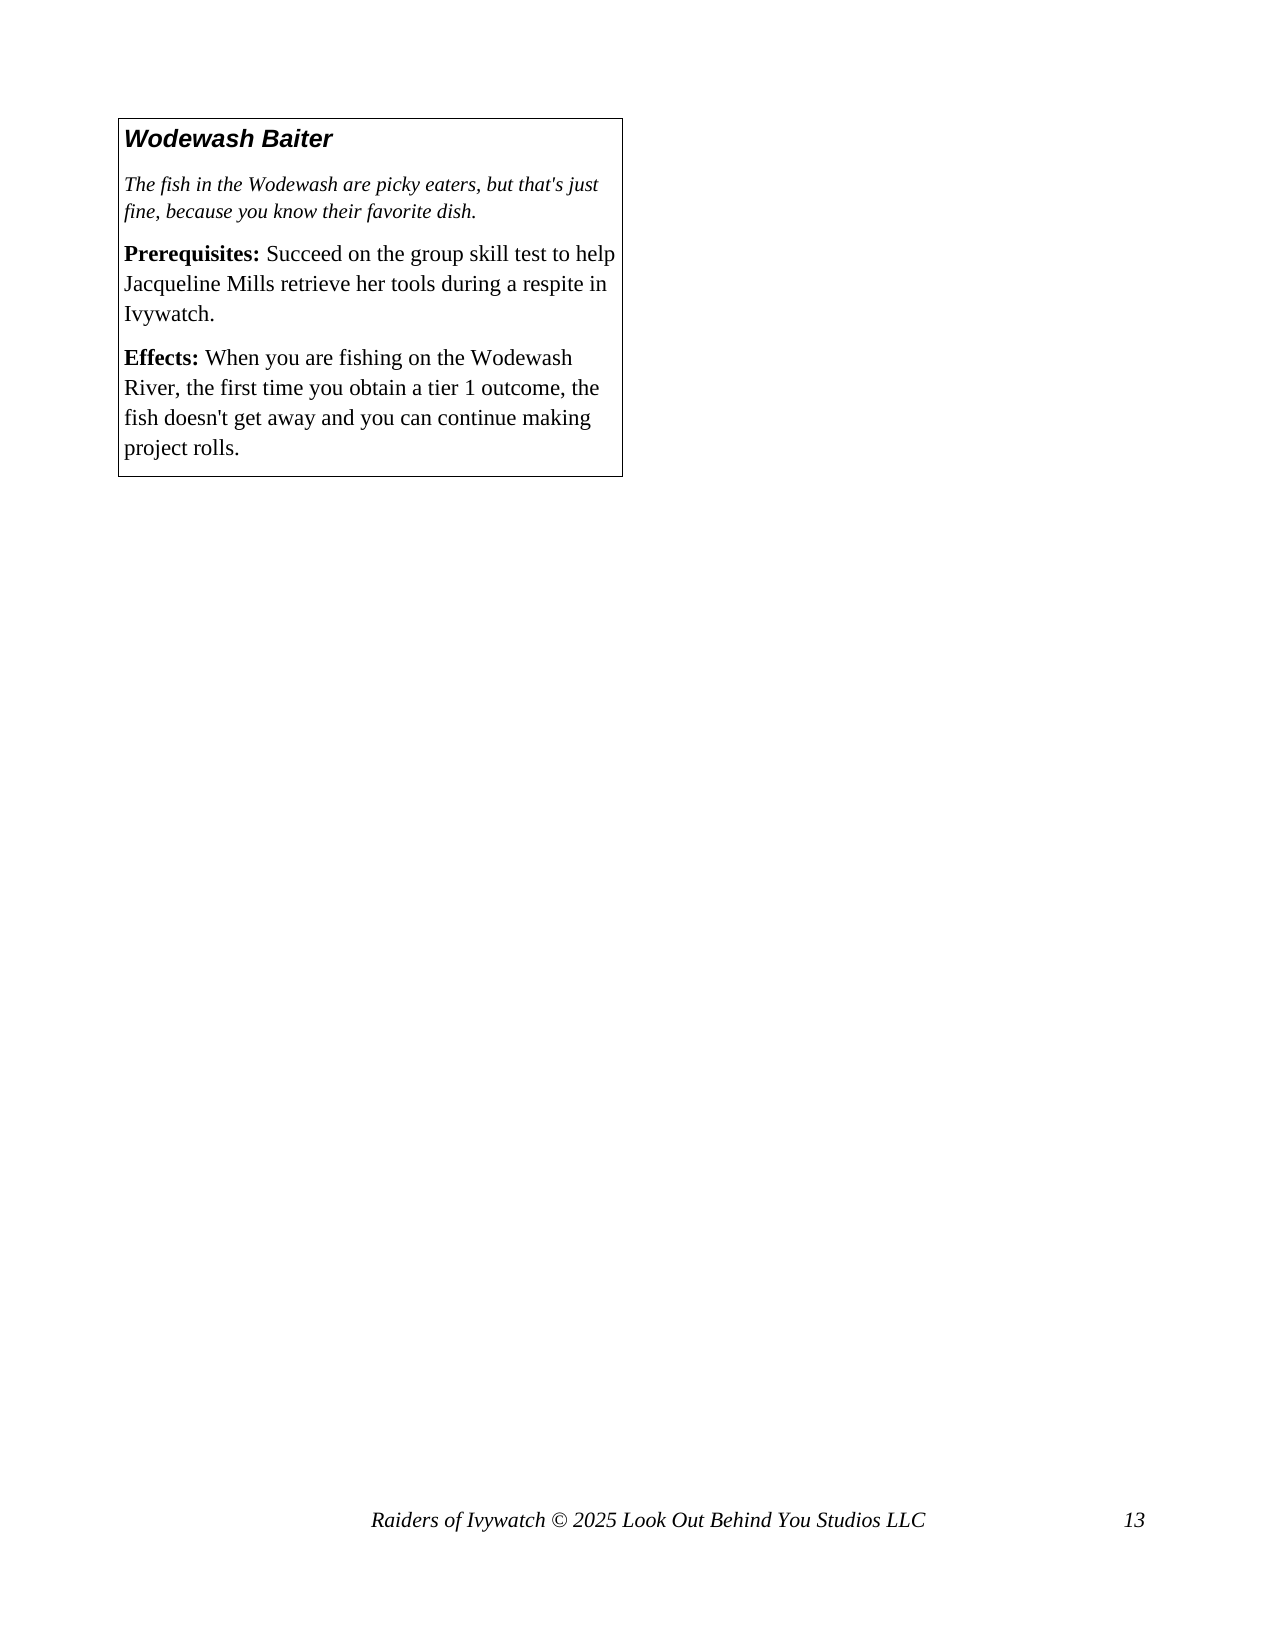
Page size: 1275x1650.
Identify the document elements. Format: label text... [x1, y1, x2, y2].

table_header Wodewash Baiter The fish in the Wodewash are picky eaters, but that's just fine, because you know their favorite dish. Prerequisites: Succeed on the group skill test to help Jacqueline Mills retrieve her tools during a respite in Ivywatch. Effects: When you are fishing on the Wodewash River, the first time you obtain a tier 1 outcome, the fish doesn't get away and you can continue making project rolls. [119, 119, 622, 476]
